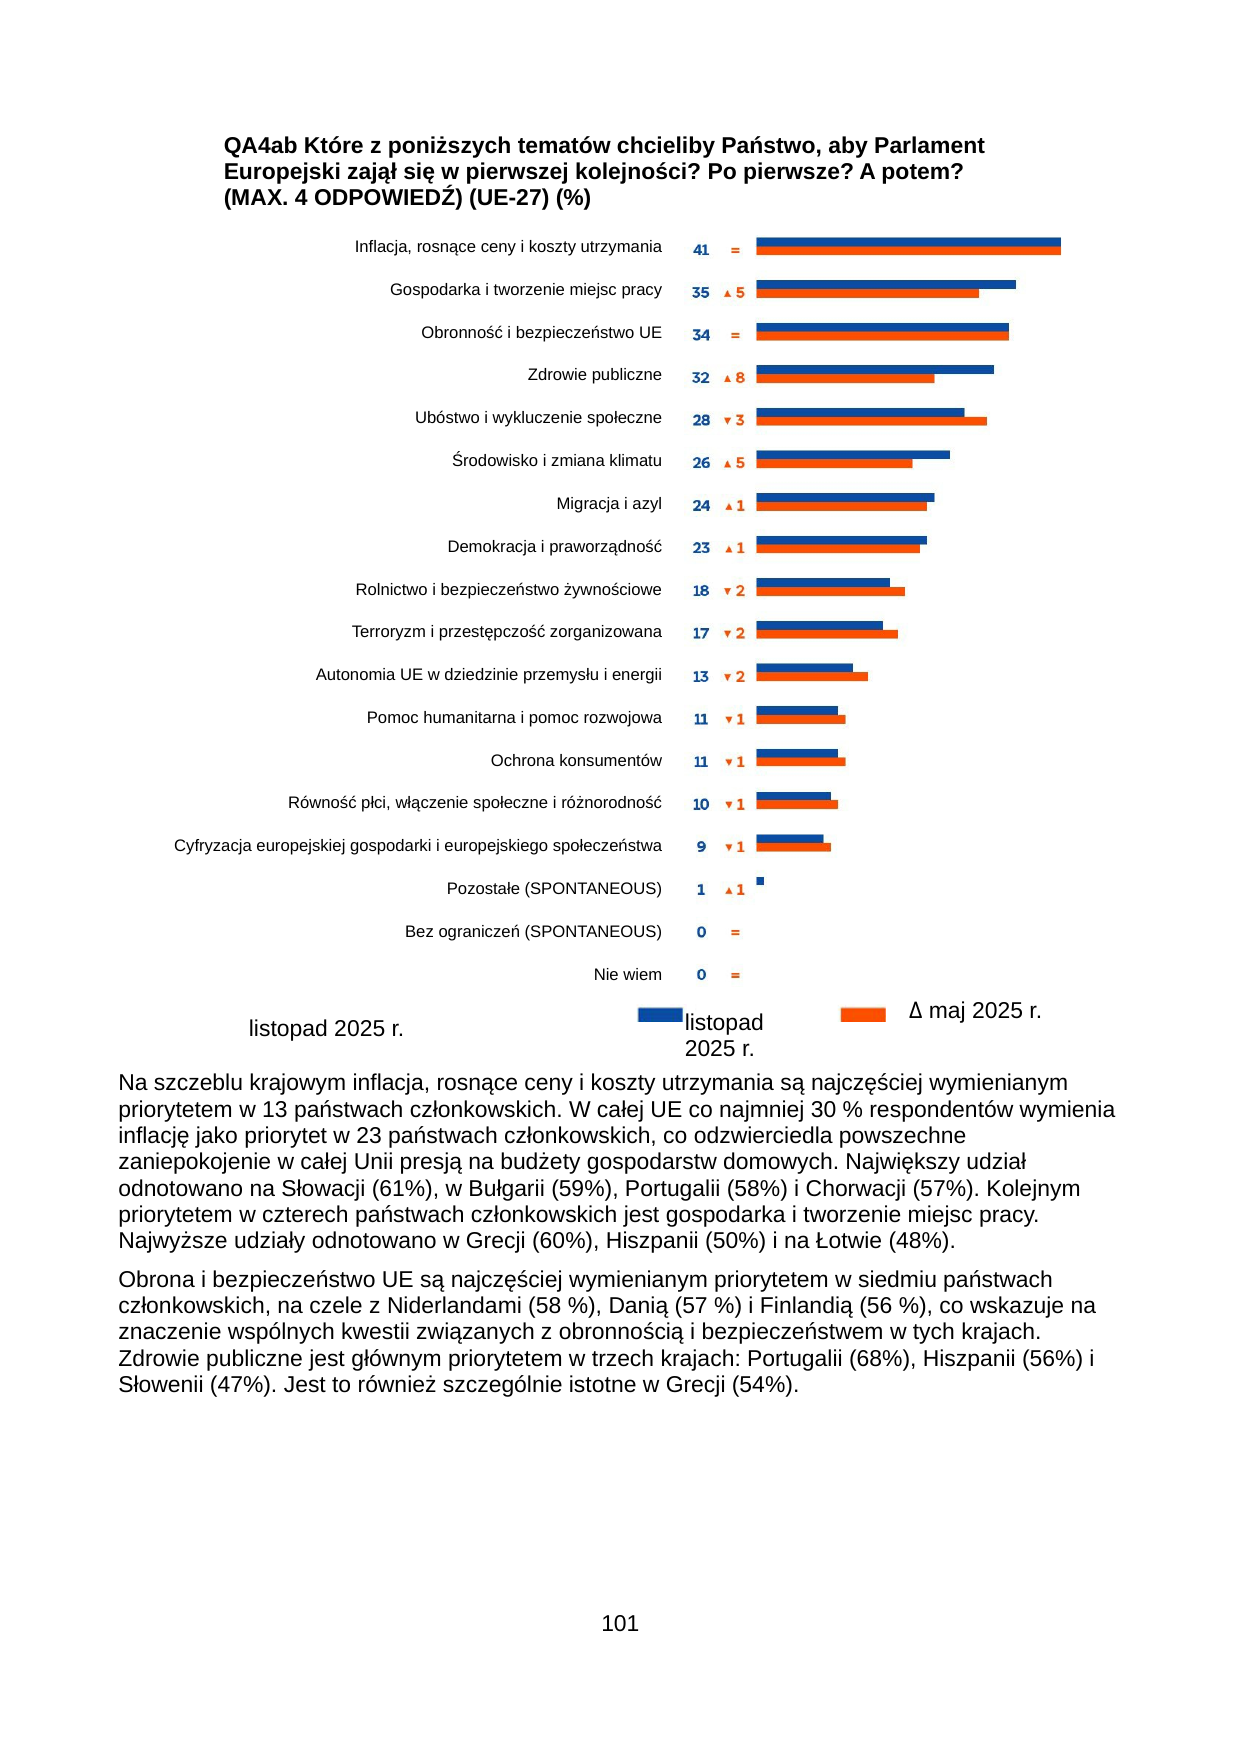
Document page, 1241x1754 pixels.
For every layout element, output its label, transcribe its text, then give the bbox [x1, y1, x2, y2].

picture [684, 235, 1090, 987]
text Na szczeblu krajowym inflacja, rosnące ceny i koszty utrzymania są najczęściej wymienianym priorytetem w 13 państwach członkowskich. W całej UE co najmniej 30 % respondentów wymienia inflację jako priorytet w 23 państwach członkowskich, co odzwierciedla powszechne zaniepokojenie w całej Unii presją na budżety gospodarstw domowych. Największy udział odnotowano na Słowacji (61%), w Bułgarii (59%), Portugalii (58%) i Chorwacji (57%). Kolejnym priorytetem w czterech państwach członkowskich jest gospodarka i tworzenie miejsc pracy. Najwyższe udziały odnotowano w Grecji (60%), Hiszpanii (50%) i na Łotwie (48%). [118, 124, 1122, 1254]
picture [623, 1004, 886, 1022]
text Obrona i bezpieczeństwo UE są najczęściej wymienianym priorytetem w siedmiu państwach członkowskich, na czele z Niderlandami (58 %), Danią (57 %) i Finlandią (56 %), co wskazuje na znaczenie wspólnych kwestii związanych z obronnością i bezpieczeństwem w tych krajach. Zdrowie publiczne jest głównym priorytetem w trzech krajach: Portugalii (68%), Hiszpanii (56%) i Słowenii (47%). Jest to również szczególnie istotne w Grecji (54%). [118, 1266, 1122, 1397]
